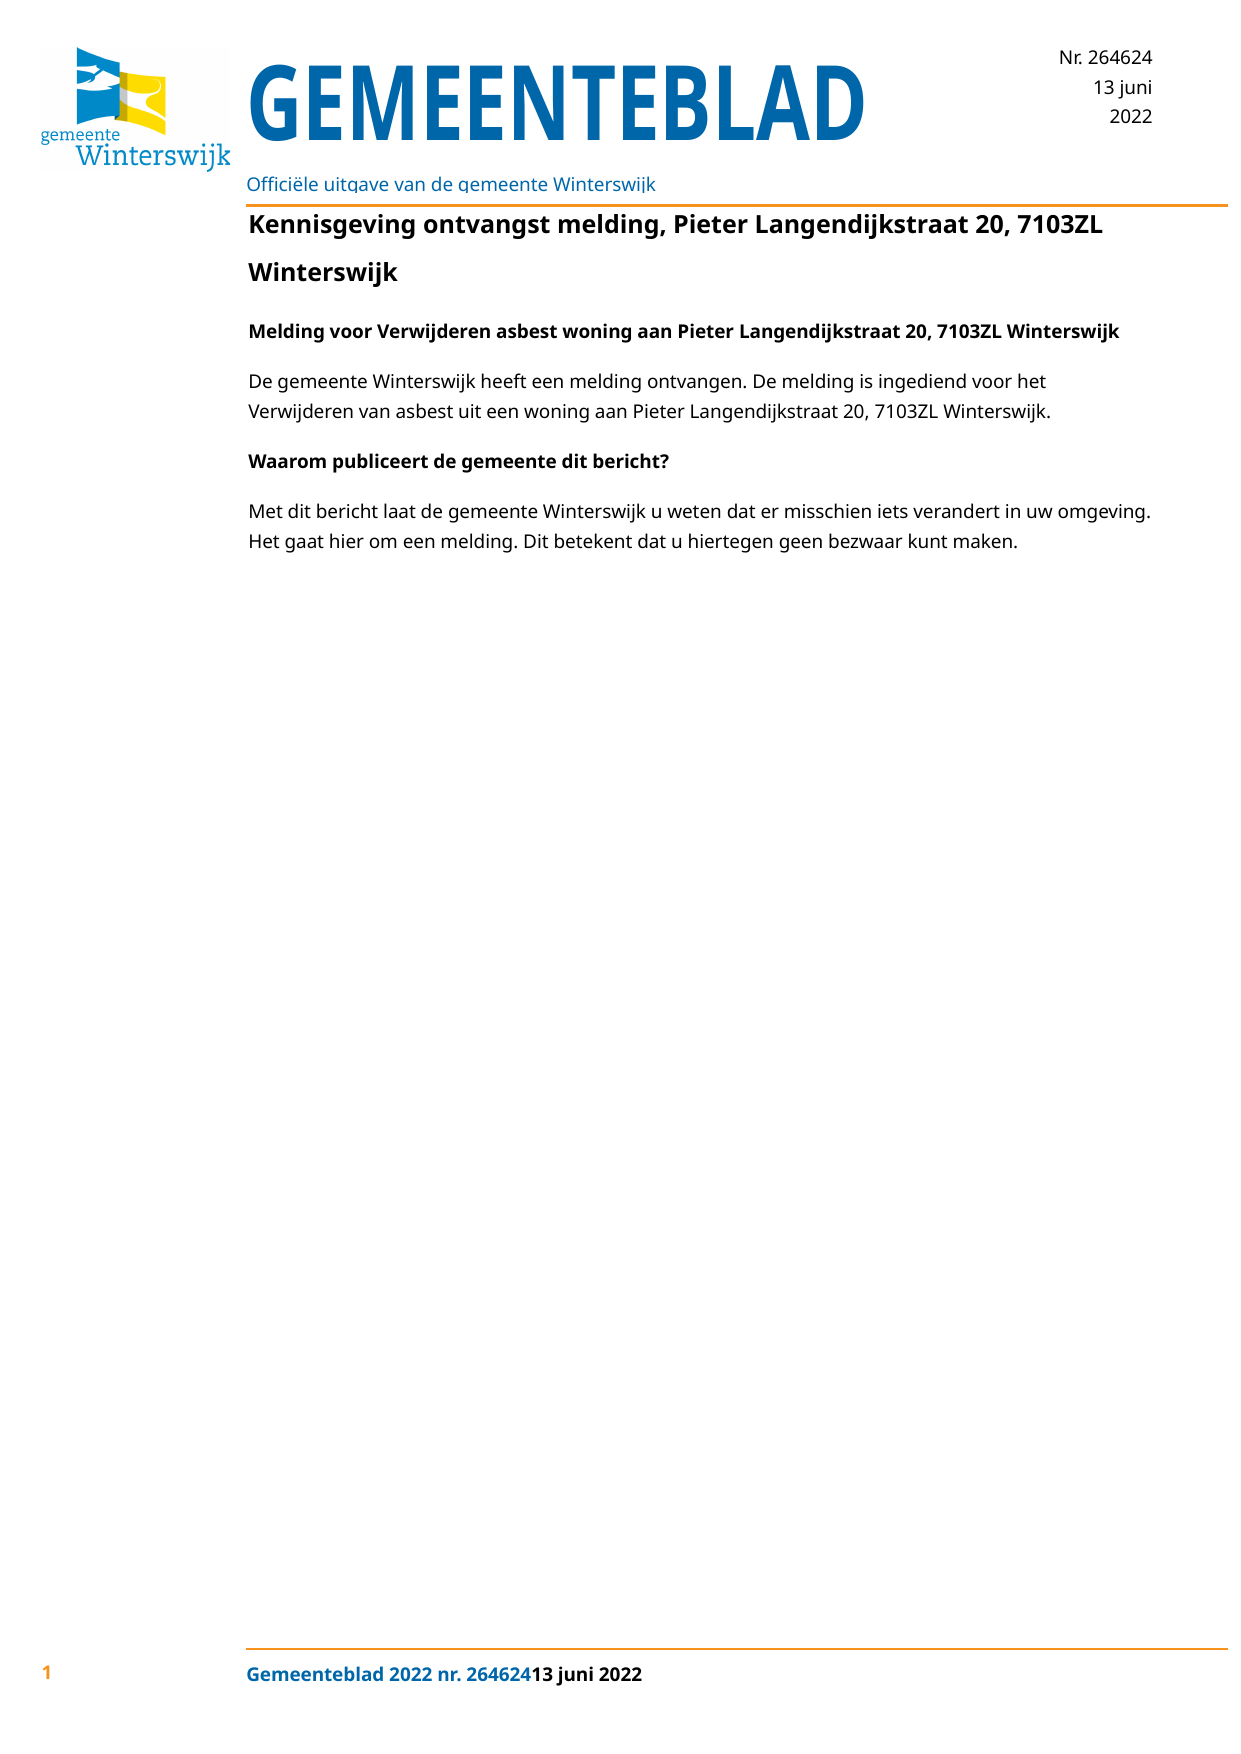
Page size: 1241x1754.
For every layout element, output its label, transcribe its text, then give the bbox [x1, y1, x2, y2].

text Waarom publiceert de gemeente dit bericht? [248, 448, 1152, 474]
text Kennisgeving ontvangst melding, Pieter Langendijkstraat 20, 7103ZL Winterswijk [248, 207, 1152, 288]
picture [225, 153, 231, 162]
picture [41, 47, 231, 172]
text De gemeente Winterswijk heeft een melding ontvangen. De melding is ingediend voor het Verwijderen van asbest uit een woning aan Pieter Langendijkstraat 20, 7103ZL Winterswijk. [248, 368, 1152, 424]
text Melding voor Verwijderen asbest woning aan Pieter Langendijkstraat 20, 7103ZL Winterswijk [248, 318, 1152, 344]
text Met dit bericht laat de gemeente Winterswijk u weten dat er misschien iets verandert in uw omgeving. Het gaat hier om een melding. Dit betekent dat u hiertegen geen bezwaar kunt maken. [248, 499, 1152, 554]
